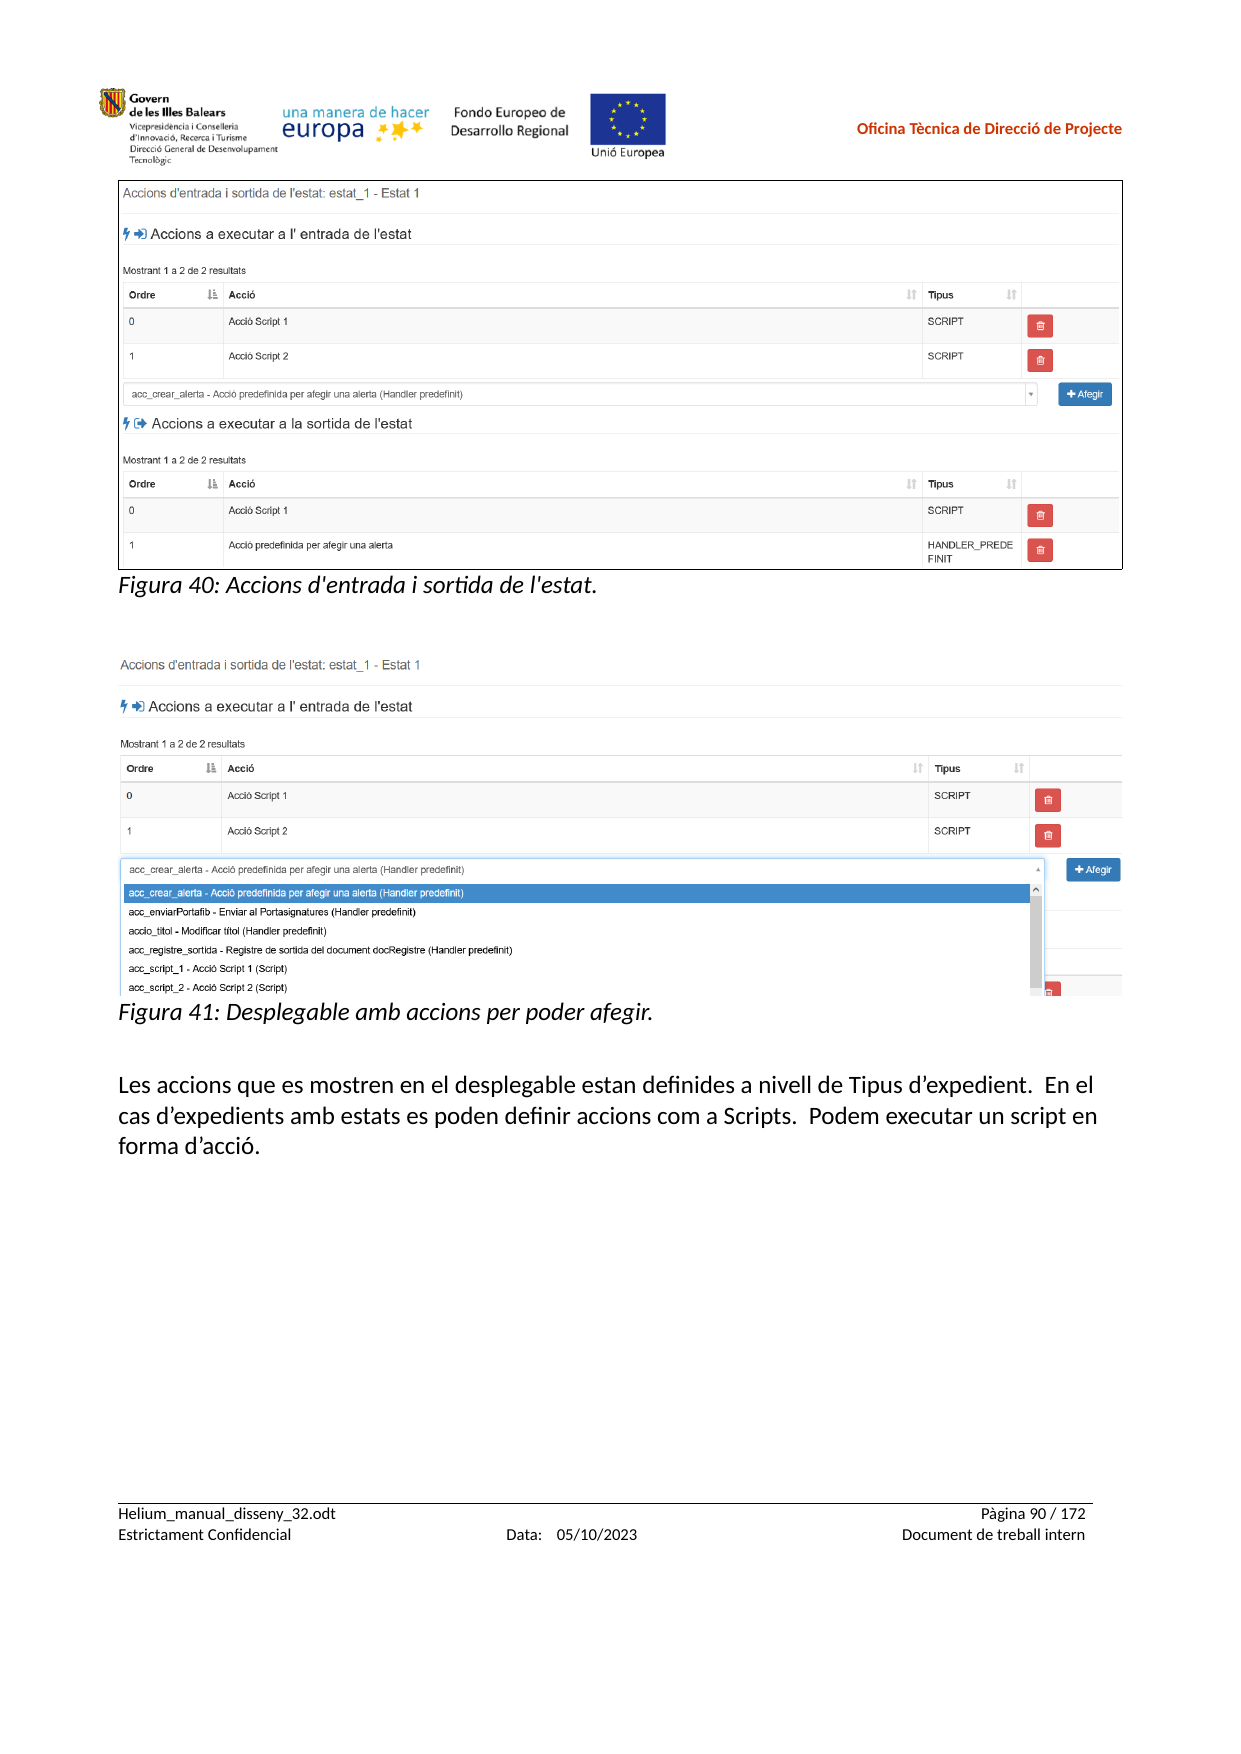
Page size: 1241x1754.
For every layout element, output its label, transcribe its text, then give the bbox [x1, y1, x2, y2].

picture [99, 87, 668, 166]
text [119, 181, 1122, 569]
text Les accions que es mostren en el desplegable estan definides a nivell de Tipus d’expedient. En el cas d’expedients amb estats es poden definir accions com a Scripts. Podem executar un script en forma d’acció. [118, 1069, 1122, 1161]
text Figura 40: Accions d'entrada i sortida de l'estat. [118, 570, 1122, 600]
picture [118, 655, 1123, 996]
text Figura 41: Desplegable amb accions per poder afegir. [118, 996, 1122, 1026]
picture [121, 183, 1119, 567]
